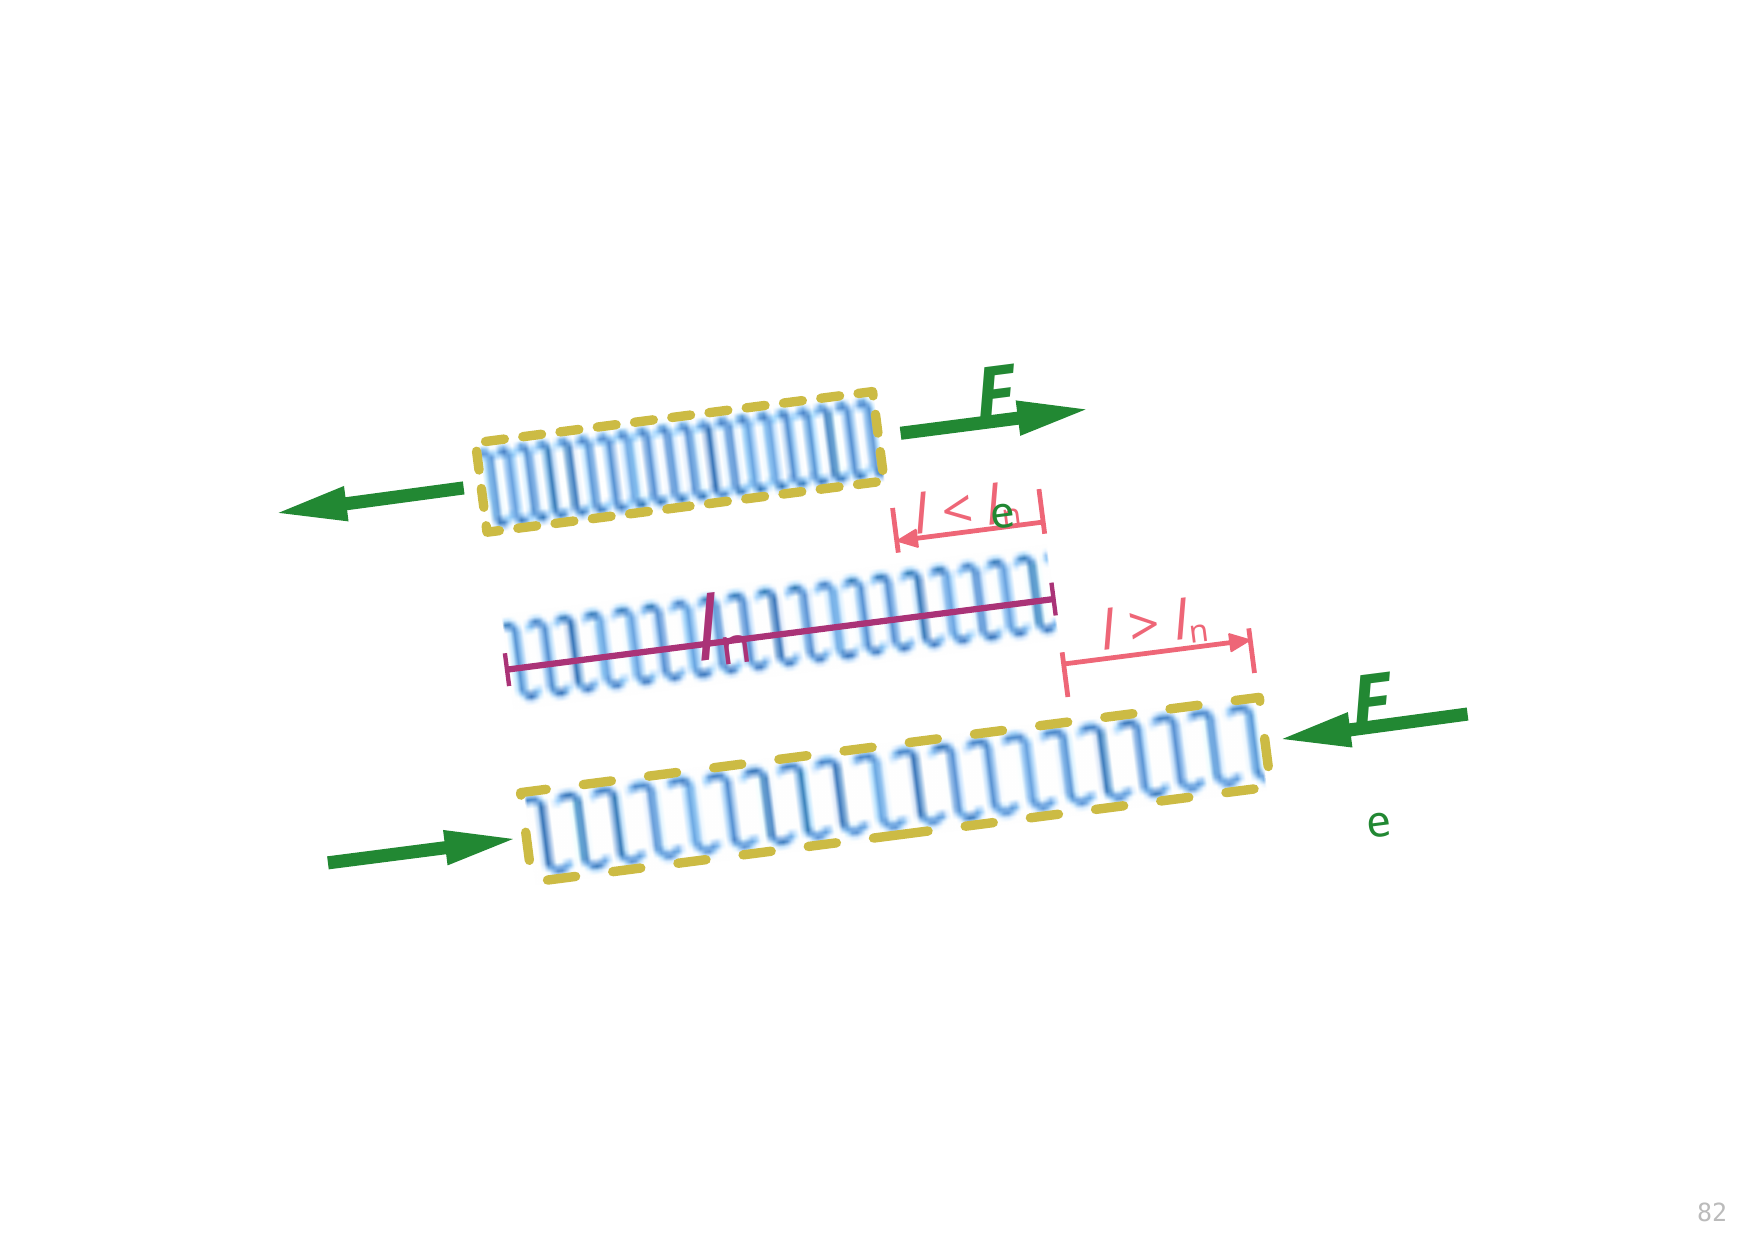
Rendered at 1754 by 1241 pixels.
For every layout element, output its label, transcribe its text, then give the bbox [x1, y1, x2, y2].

text_box [1282, 707, 1469, 748]
text_box Fe [952, 325, 1054, 418]
picture [525, 698, 1267, 885]
picture [501, 592, 681, 666]
picture [759, 544, 1052, 633]
text_box [327, 829, 513, 870]
text_box [899, 400, 1086, 440]
text_box [278, 481, 465, 522]
picture [478, 391, 885, 533]
text_box ln [671, 552, 768, 665]
picture [510, 603, 1059, 710]
text_box Fe [1328, 633, 1430, 723]
